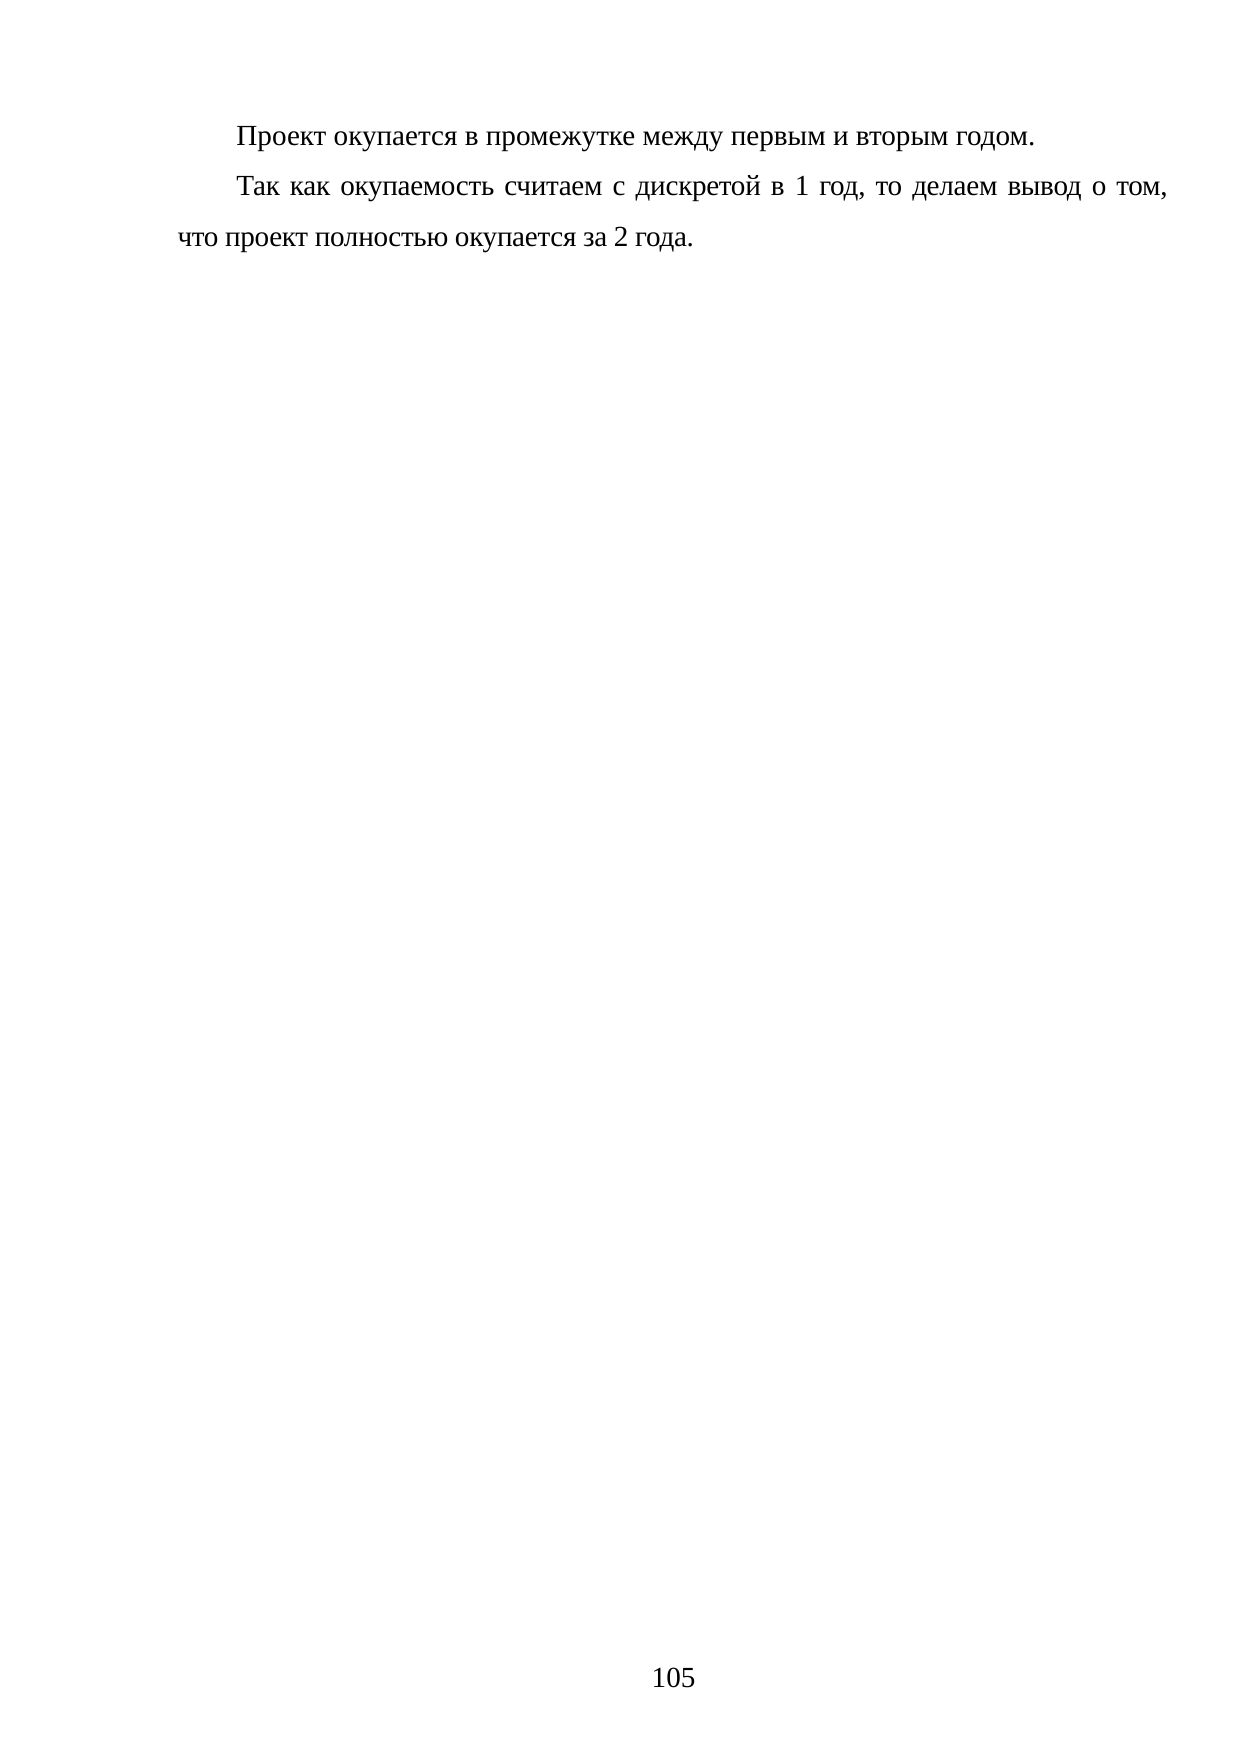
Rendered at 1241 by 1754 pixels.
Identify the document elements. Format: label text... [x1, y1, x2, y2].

text Проект окупается в промежутке между первым и вторым годом. [177, 118, 1169, 152]
text Так как окупаемость считаем с дискретой в 1 год, то делаем вывод о том, что проект полностью окупается за 2 года. [177, 168, 1169, 252]
